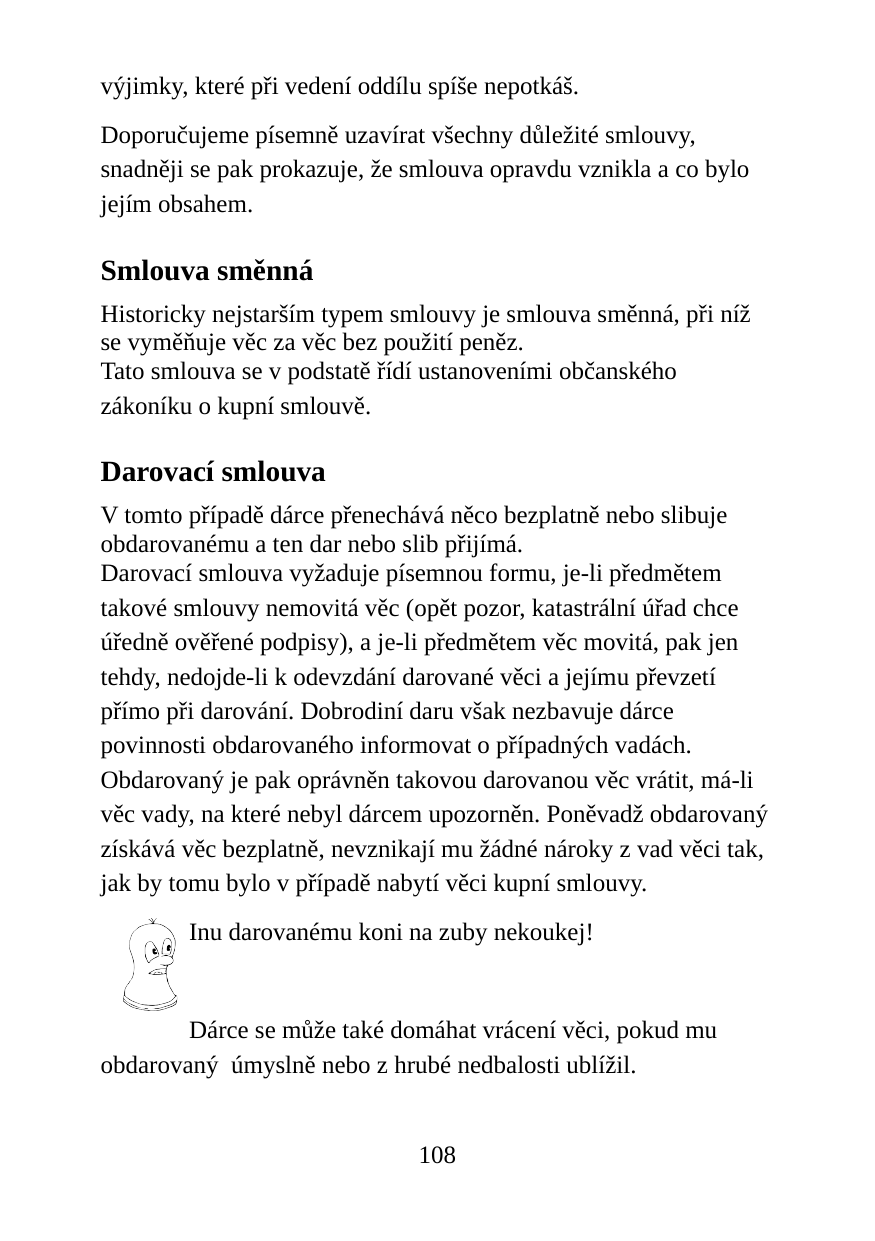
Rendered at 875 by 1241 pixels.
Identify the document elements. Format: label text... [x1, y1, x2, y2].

text Tato smlouva se v podstatě řídí ustanoveními občanského zákoníku o kupní smlouvě. [100, 356, 774, 419]
text Dárce se může také domáhat vrácení věci, pokud mu obdarovaný úmyslně nebo z hrubé nedbalosti ublížil. [100, 1016, 774, 1079]
text Inu darovanému koni na zuby nekoukej! [100, 917, 774, 946]
text Historicky nejstarším typem smlouvy je smlouva směnná, při níž se vyměňuje věc za věc bez použití peněz. [100, 299, 774, 356]
text V tomto případě dárce přenechává něco bezplatně nebo slibuje obdarovanému a ten dar nebo slib přijímá. [100, 501, 774, 558]
subtitle Darovací smlouva [100, 454, 774, 488]
text Doporučujeme písemně uzavírat všechny důležité smlouvy, snadněji se pak prokazuje, že smlouva opravdu vznikla a co bylo jejím obsahem. [100, 120, 774, 218]
picture [123, 918, 178, 1011]
text výjimky, které při vedení oddílu spíše nepotkáš. [100, 71, 774, 99]
subtitle Smlouva směnná [100, 252, 774, 286]
text Darovací smlouva vyžaduje písemnou formu, je-li předmětem takové smlouvy nemovitá věc (opět pozor, katastrální úřad chce úředně ověřené podpisy), a je-li předmětem věc movitá, pak jen tehdy, nedojde-li k odevzdání darované věci a jejímu převzetí přímo při darování. Dobrodiní daru však nezbavuje dárce povinnosti obdarovaného informovat o případných vadách. Obdarovaný je pak oprávněn takovou darovanou věc vrátit, má-li věc vady, na které nebyl dárcem upozorněn. Poněvadž obdarovaný získává věc bezplatně, nevznikají mu žádné nároky z vad věci tak, jak by tomu bylo v případě nabytí věci kupní smlouvy. [100, 558, 774, 897]
